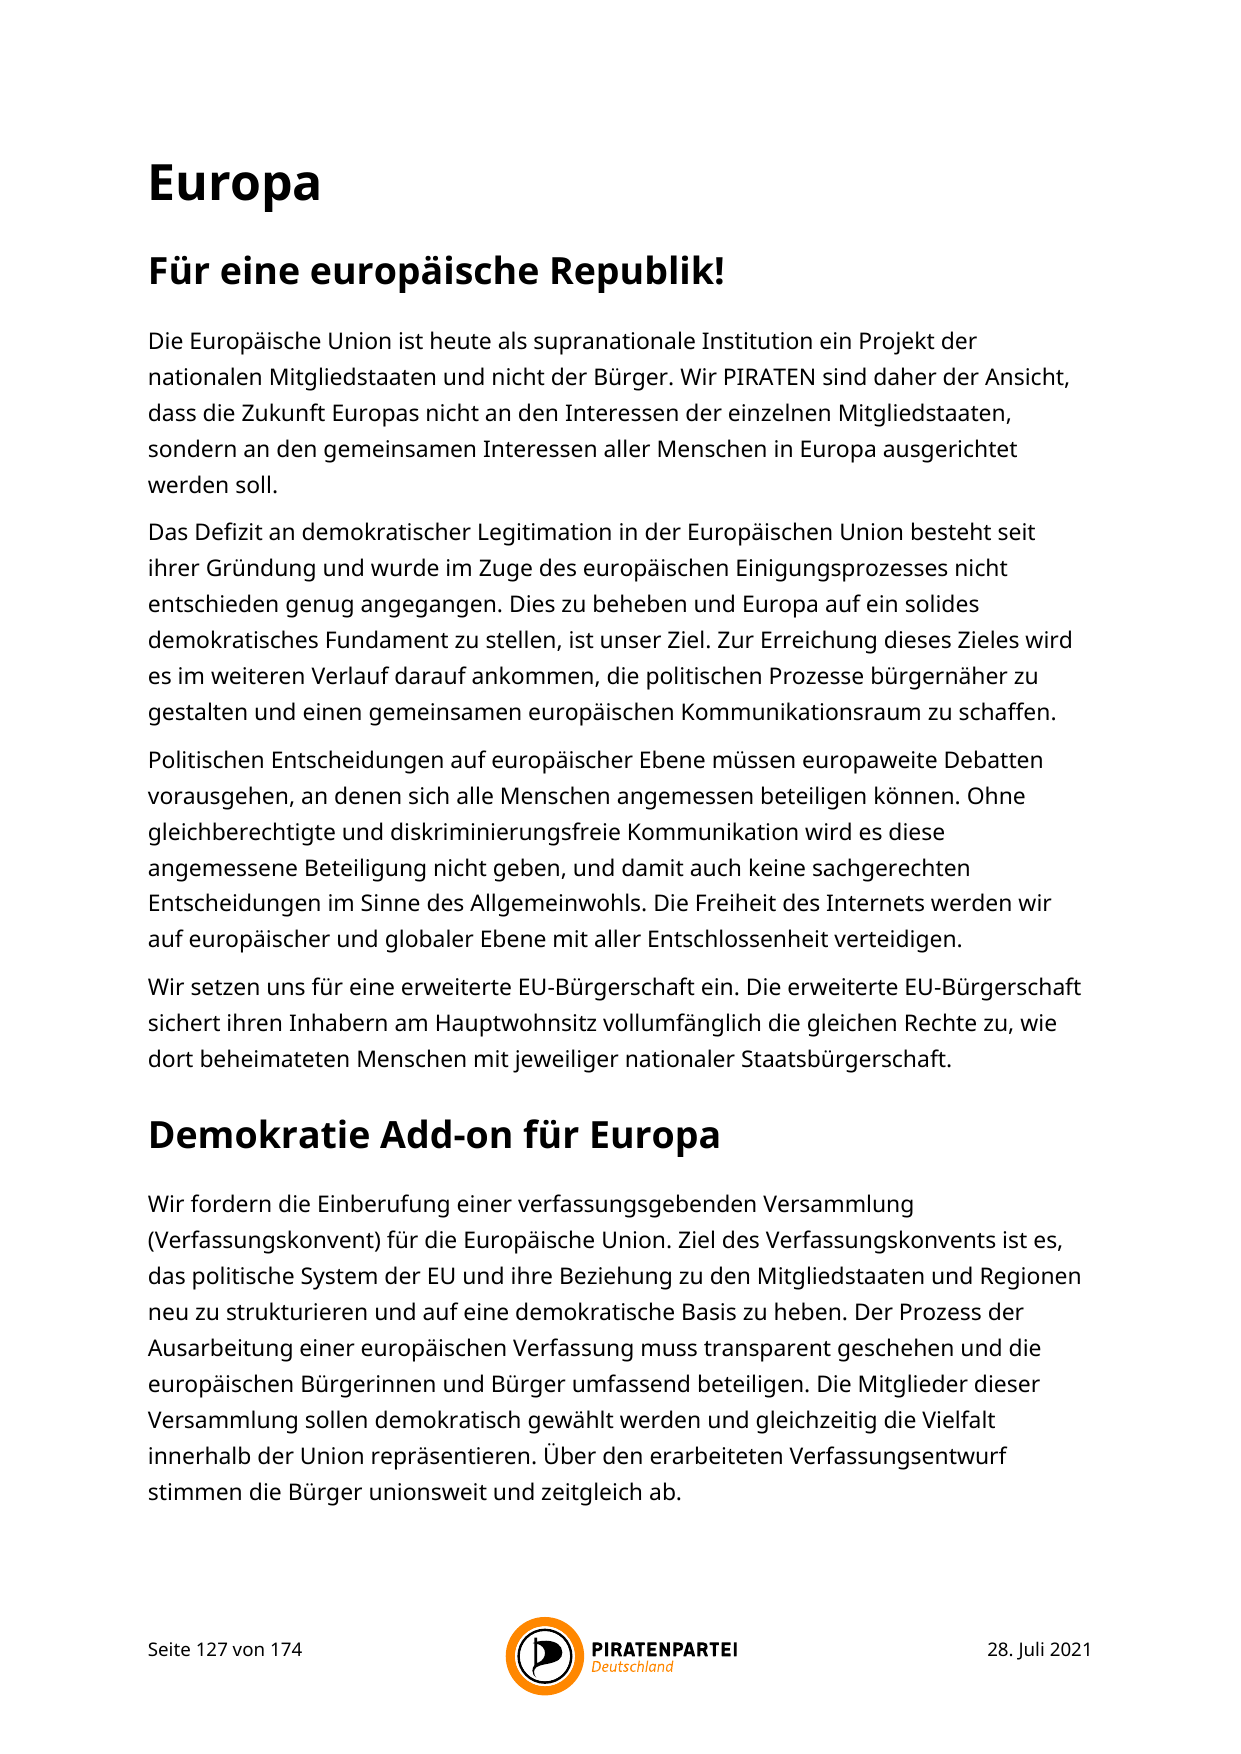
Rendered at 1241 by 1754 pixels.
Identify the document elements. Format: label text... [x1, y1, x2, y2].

text Die Europäische Union ist heute als supranationale Institution ein Projekt der nationalen Mitgliedstaaten und nicht der Bürger. Wir PIRATEN sind daher der Ansicht, dass die Zukunft Europas nicht an den Interessen der einzelnen Mitgliedstaaten, sondern an den gemeinsamen Interessen aller Menschen in Europa ausgerichtet werden soll. [148, 325, 1093, 500]
subtitle Demokratie Add-on für Europa [148, 1108, 1093, 1159]
text Wir setzen uns für eine erweiterte EU-Bürgerschaft ein. Die erweiterte EU-Bürgerschaft sichert ihren Inhabern am Hauptwohnsitz vollumfänglich die gleichen Rechte zu, wie dort beheimateten Menschen mit jeweiliger nationaler Staatsbürgerschaft. [148, 971, 1093, 1074]
subtitle Europa [148, 147, 1093, 215]
text Politischen Entscheidungen auf europäischer Ebene müssen europaweite Debatten vorausgehen, an denen sich alle Menschen angemessen beteiligen können. Ohne gleichberechtigte und diskriminierungsfreie Kommunikation wird es diese angemessene Beteiligung nicht geben, und damit auch keine sachgerechten Entscheidungen im Sinne des Allgemeinwohls. Die Freiheit des Internets werden wir auf europäischer und globaler Ebene mit aller Entschlossenheit verteidigen. [148, 744, 1093, 954]
subtitle Für eine europäische Republik! [148, 244, 1093, 296]
text Das Defizit an demokratischer Legitimation in der Europäischen Union besteht seit ihrer Gründung und wurde im Zuge des europäischen Einigungsprozesses nicht entschieden genug angegangen. Dies zu beheben und Europa auf ein solides demokratisches Fundament zu stellen, ist unser Ziel. Zur Erreichung dieses Zieles wird es im weiteren Verlauf darauf ankommen, die politischen Prozesse bürgernäher zu gestalten und einen gemeinsamen europäischen Kommunikationsraum zu schaffen. [148, 516, 1093, 727]
text Wir fordern die Einberufung einer verfassungsgebenden Versammlung (Verfassungskonvent) für die Europäische Union. Ziel des Verfassungskonvents ist es, das politische System der EU und ihre Beziehung zu den Mitgliedstaaten und Regionen neu zu strukturieren und auf eine demokratische Basis zu heben. Der Prozess der Ausarbeitung einer europäischen Verfassung muss transparent geschehen und die europäischen Bürgerinnen und Bürger umfassend beteiligen. Die Mitglieder dieser Versammlung sollen demokratisch gewählt werden und gleichzeitig die Vielfalt innerhalb der Union repräsentieren. Über den erarbeiteten Verfassungsentwurf stimmen die Bürger unionsweit und zeitgleich ab. [148, 1188, 1093, 1507]
